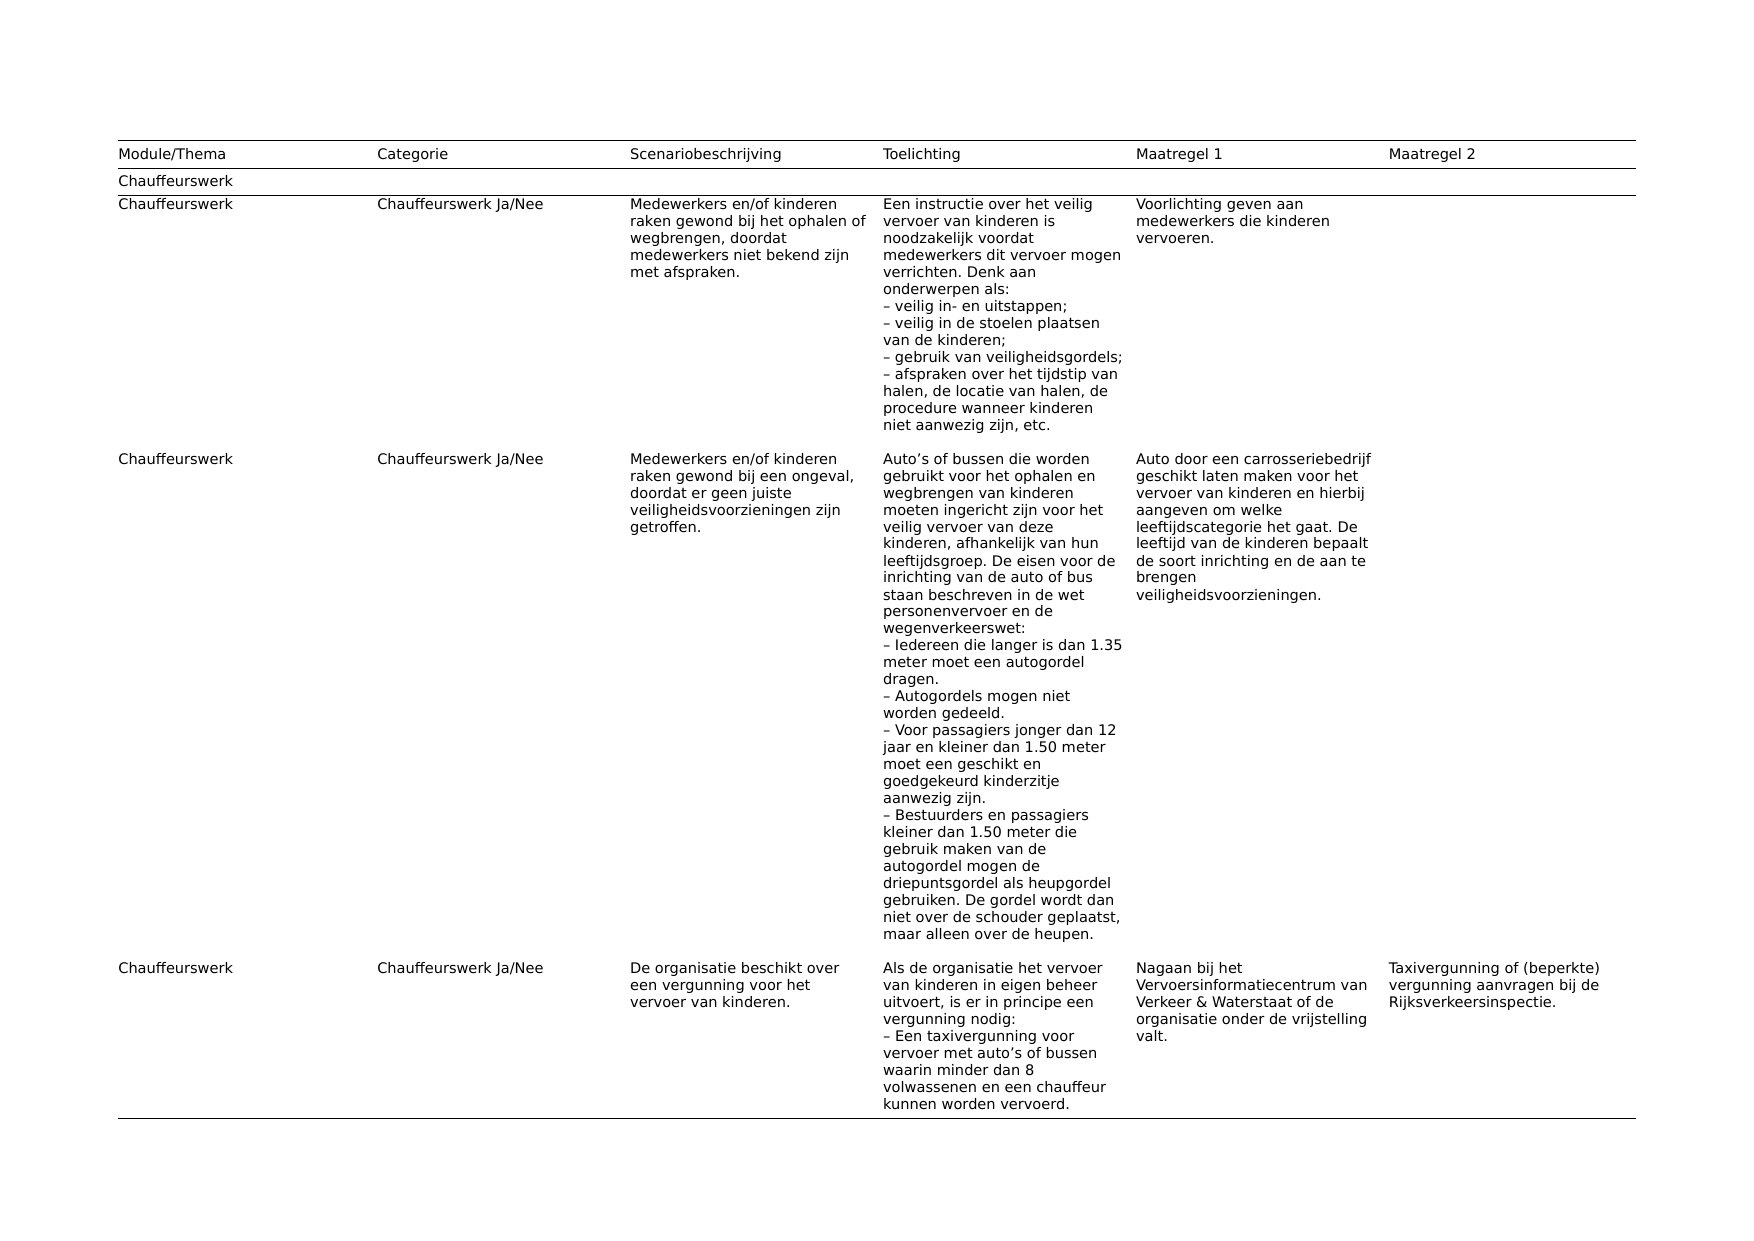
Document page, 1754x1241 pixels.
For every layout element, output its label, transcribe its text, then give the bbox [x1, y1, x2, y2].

table_cell [624, 943, 877, 960]
table_cell Medewerkers en/of kinderen raken gewond bij een ongeval, doordat er geen juiste veiligheidsvoorzieningen zijn getroffen. [624, 451, 877, 943]
table_header Maatregel 1 [1130, 141, 1383, 167]
table_cell [1383, 196, 1636, 433]
table_cell [371, 434, 624, 451]
table_cell [877, 434, 1130, 451]
table_cell Chauffeurswerk Ja/Nee [371, 451, 624, 943]
table_cell Nagaan bij het Vervoersinformatiecentrum van Verkeer & Waterstaat of de organisatie onder de vrijstelling valt. [1130, 960, 1383, 1117]
table_cell Chauffeurswerk Ja/Nee [371, 196, 624, 433]
table_cell [1383, 451, 1636, 943]
table_cell Een instructie over het veilig vervoer van kinderen is noodzakelijk voordat medewerkers dit vervoer mogen verrichten. Denk aan onderwerpen als: – veilig in- en uitstappen; – veilig in de stoelen plaatsen van de kinderen; – gebruik van veiligheidsgordels; – afspraken over het tijdstip van halen, de locatie van halen, de procedure wanneer kinderen niet aanwezig zijn, etc. [877, 196, 1130, 433]
table_cell Chauffeurswerk [118, 451, 371, 943]
table_cell Chauffeurswerk [118, 169, 1636, 195]
table_cell Als de organisatie het vervoer van kinderen in eigen beheer uitvoert, is er in principe een vergunning nodig: – Een taxivergunning voor vervoer met auto’s of bussen waarin minder dan 8 volwassenen en een chauffeur kunnen worden vervoerd. [877, 960, 1130, 1117]
table_header Categorie [371, 141, 624, 167]
table_cell [1383, 943, 1636, 960]
table_cell Medewerkers en/of kinderen raken gewond bij het ophalen of wegbrengen, doordat medewerkers niet bekend zijn met afspraken. [624, 196, 877, 433]
table_cell De organisatie beschikt over een vergunning voor het vervoer van kinderen. [624, 960, 877, 1117]
table_cell [1130, 943, 1383, 960]
table_cell [1383, 434, 1636, 451]
table_cell Chauffeurswerk [118, 196, 371, 433]
table_cell Voorlichting geven aan medewerkers die kinderen vervoeren. [1130, 196, 1383, 433]
table_cell Auto’s of bussen die worden gebruikt voor het ophalen en wegbrengen van kinderen moeten ingericht zijn voor het veilig vervoer van deze kinderen, afhankelijk van hun leeftijdsgroep. De eisen voor de inrichting van de auto of bus staan beschreven in de wet personenvervoer en de wegenverkeerswet: – Iedereen die langer is dan 1.35 meter moet een autogordel dragen. – Autogordels mogen niet worden gedeeld. – Voor passagiers jonger dan 12 jaar en kleiner dan 1.50 meter moet een geschikt en goedgekeurd kinderzitje aanwezig zijn. – Bestuurders en passagiers kleiner dan 1.50 meter die gebruik maken van de autogordel mogen de driepuntsgordel als heupgordel gebruiken. De gordel wordt dan niet over de schouder geplaatst, maar alleen over de heupen. [877, 451, 1130, 943]
table_cell Chauffeurswerk Ja/Nee [371, 960, 624, 1117]
table_cell [1130, 434, 1383, 451]
table_cell [877, 943, 1130, 960]
table_cell [371, 943, 624, 960]
table_cell [118, 434, 371, 451]
table_cell [624, 434, 877, 451]
table_cell Chauffeurswerk [118, 960, 371, 1117]
table_cell Auto door een carrosseriebedrijf geschikt laten maken voor het vervoer van kinderen en hierbij aangeven om welke leeftijdscategorie het gaat. De leeftijd van de kinderen bepaalt de soort inrichting en de aan te brengen veiligheidsvoorzieningen. [1130, 451, 1383, 943]
table_cell [118, 943, 371, 960]
table_header Scenariobeschrijving [624, 141, 877, 167]
table_header Module/Thema [118, 141, 371, 167]
table_header Toelichting [877, 141, 1130, 167]
table_header Maatregel 2 [1383, 141, 1636, 167]
table_cell Taxivergunning of (beperkte) vergunning aanvragen bij de Rijksverkeersinspectie. [1383, 960, 1636, 1117]
